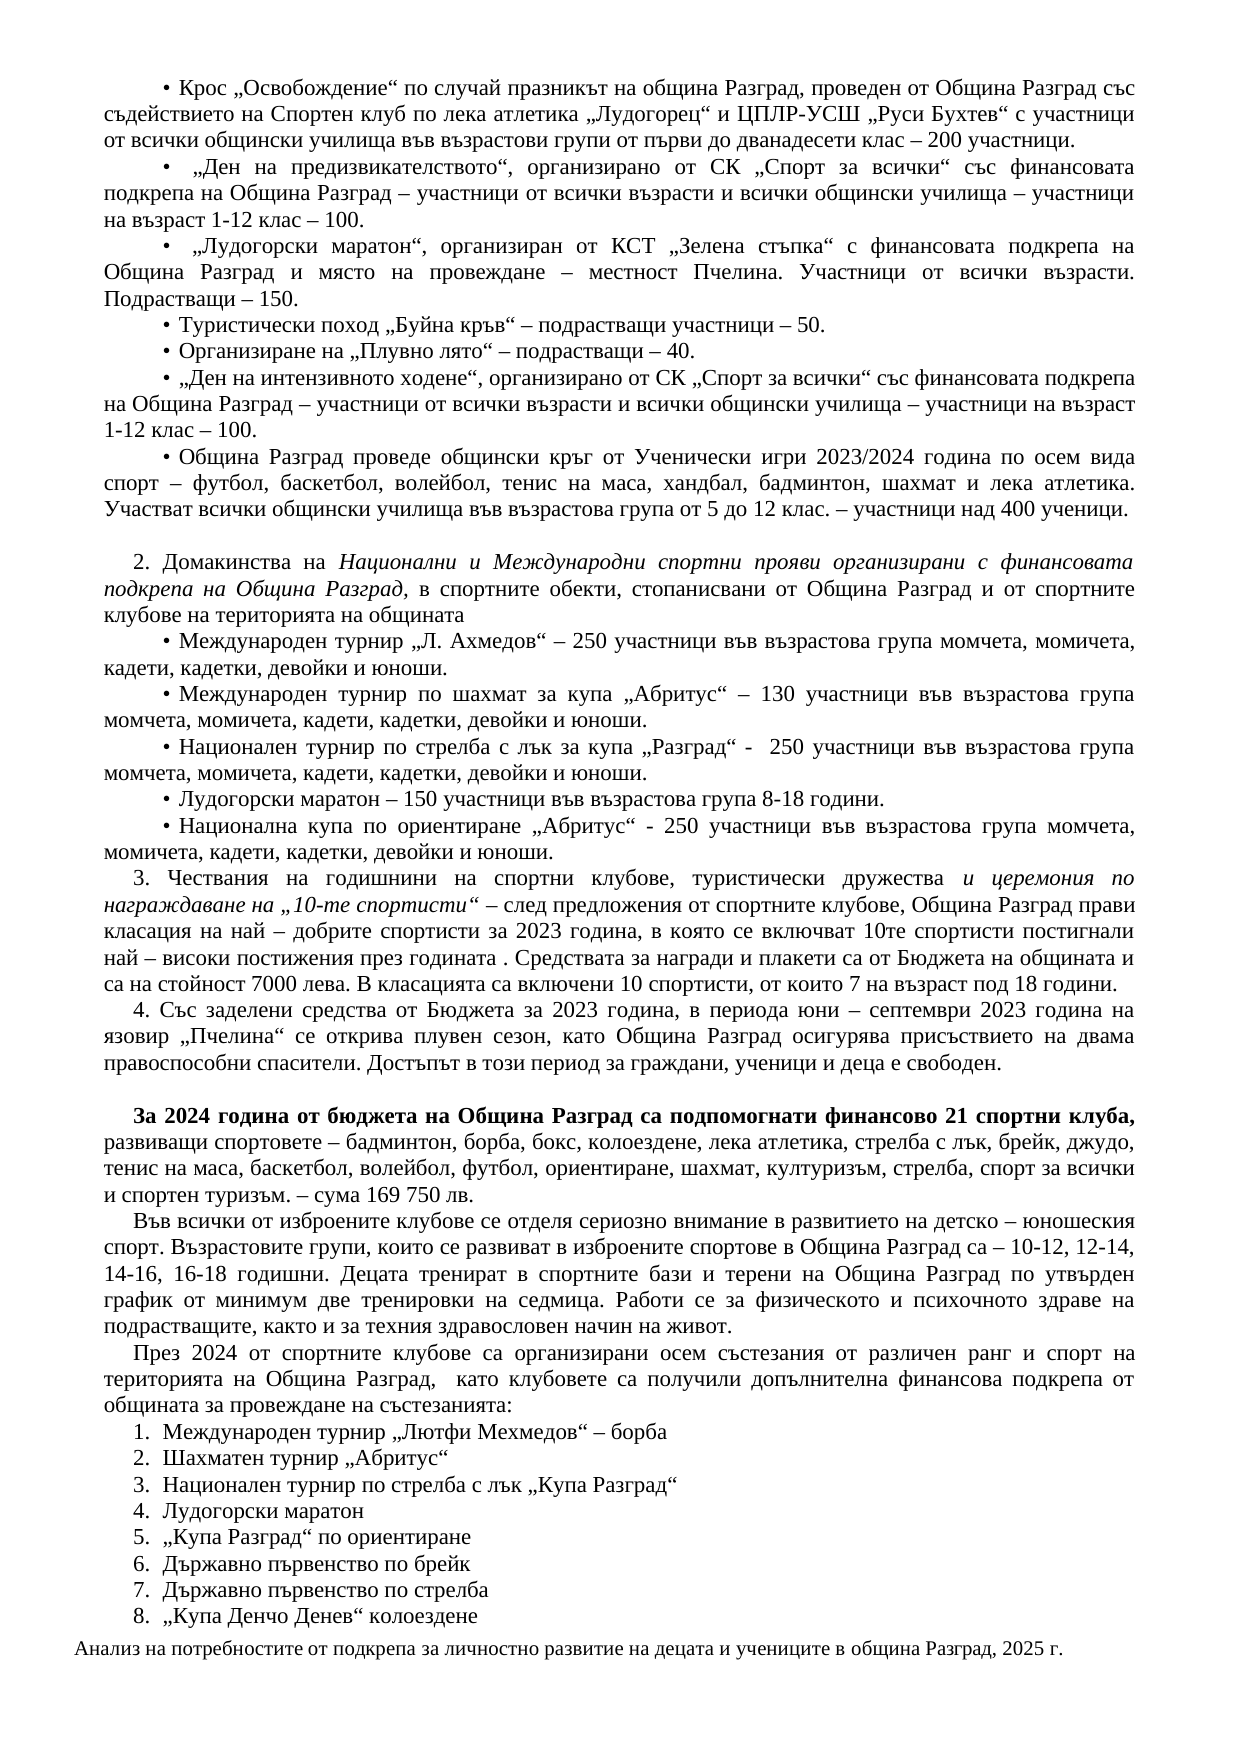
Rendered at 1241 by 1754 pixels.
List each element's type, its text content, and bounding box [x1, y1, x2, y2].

text През 2024 от спортните клубове са организирани осем състезания от различен ранг и спорт на територията на Община Разград, като клубовете са получили допълнителна финансова подкрепа от общината за провеждане на състезанията: [103, 1339, 1137, 1418]
text Във всички от изброените клубове се отделя сериозно внимание в развитието на детско – юношеския спорт. Възрастовите групи, които се развиват в изброените спортове в Община Разград са – 10-12, 12-14, 14-16, 16-18 годишни. Децата тренират в спортните бази и терени на Община Разград по утвърден график от минимум две тренировки на седмица. Работи се за физическото и психочното здраве на подрастващите, както и за техния здравословен начин на живот. [103, 1207, 1137, 1339]
text • Национална купа по ориентиране „Абритус“ - 250 участници във възрастова група момчета, момичета, кадети, кадетки, девойки и юноши. [103, 812, 1137, 864]
text • Международен турнир „Л. Ахмедов“ – 250 участници във възрастова група момчета, момичета, кадети, кадетки, девойки и юноши. [103, 627, 1137, 680]
text • „Ден на интензивното ходене“, организирано от СК „Спорт за всички“ със финансовата подкрепа на Община Разград – участници от всички възрасти и всички общински училища – участници на възраст 1-12 клас – 100. [103, 364, 1137, 443]
text 4. Лудогорски маратон [133, 1497, 1137, 1523]
text 5. „Купа Разград“ по ориентиране [133, 1523, 1137, 1550]
text 2. Шахматен турнир „Абритус“ [133, 1444, 1137, 1471]
text • „Ден на предизвикателството“, организирано от СК „Спорт за всички“ със финансовата подкрепа на Община Разград – участници от всички възрасти и всички общински училища – участници на възраст 1-12 клас – 100. [103, 153, 1137, 232]
text • „Лудогорски маратон“, организиран от КСТ „Зелена стъпка“ с финансовата подкрепа на Община Разград и място на провеждане – местност Пчелина. Участници от всички възрасти. Подрастващи – 150. [103, 232, 1137, 311]
text 2. Домакинства на Национални и Международни спортни прояви организирани с финансовата подкрепа на Община Разград, в спортните обекти, стопанисвани от Община Разград и от спортните клубове на територията на общината [103, 548, 1137, 627]
text 1. Международен турнир „Лютфи Мехмедов“ – борба [133, 1418, 1137, 1444]
text • Международен турнир по шахмат за купа „Абритус“ – 130 участници във възрастова група момчета, момичета, кадети, кадетки, девойки и юноши. [103, 680, 1137, 733]
text 4. Със заделени средства от Бюджета за 2023 година, в периода юни – септември 2023 година на язовир „Пчелина“ се открива плувен сезон, като Община Разград осигурява присъствието на двама правоспособни спасители. Достъпът в този период за граждани, ученици и деца е свободен. [103, 996, 1137, 1075]
text • Организиране на „Плувно лято“ – подрастващи – 40. [103, 337, 1137, 364]
text • Крос „Освобождение“ по случай празникът на община Разград, проведен от Община Разград със съдействието на Спортен клуб по лека атлетика „Лудогорец“ и ЦПЛР-УСШ „Руси Бухтев“ с участници от всички общински училища във възрастови групи от първи до дванадесети клас – 200 участници. [103, 74, 1137, 153]
text За 2024 година от бюджета на Община Разград са подпомогнати финансово 21 спортни клуба, развиващи спортовете – бадминтон, борба, бокс, колоездене, лека атлетика, стрелба с лък, брейк, джудо, тенис на маса, баскетбол, волейбол, футбол, ориентиране, шахмат, културизъм, стрелба, спорт за всички и спортен туризъм. – сума 169 750 лв. [103, 1102, 1137, 1207]
text • Туристически поход „Буйна кръв“ – подрастващи участници – 50. [103, 311, 1137, 337]
text 6. Държавно първенство по брейк [133, 1550, 1137, 1576]
text • Национален турнир по стрелба с лък за купа „Разград“ - 250 участници във възрастова група момчета, момичета, кадети, кадетки, девойки и юноши. [103, 733, 1137, 785]
text 8. „Купа Денчо Денев“ колоездене [133, 1602, 1137, 1629]
text 3. Национален турнир по стрелба с лък „Купа Разград“ [133, 1471, 1137, 1497]
text • Община Разград проведе общински кръг от Ученически игри 2023/2024 година по осем вида спорт – футбол, баскетбол, волейбол, тенис на маса, хандбал, бадминтон, шахмат и лека атлетика. Участват всички общински училища във възрастова група от 5 до 12 клас. – участници над 400 ученици. [103, 443, 1137, 522]
text 3. Чествания на годишнини на спортни клубове, туристически дружества и церемония по награждаване на „10-те спортисти“ – след предложения от спортните клубове, Община Разград прави класация на най – добрите спортисти за 2023 година, в която се включват 10те спортисти постигнали най – високи постижения през годината . Средствата за награди и плакети са от Бюджета на общината и са на стойност 7000 лева. В класацията са включени 10 спортисти, от които 7 на възраст под 18 години. [103, 864, 1137, 996]
text 7. Държавно първенство по стрелба [133, 1576, 1137, 1602]
text • Лудогорски маратон – 150 участници във възрастова група 8-18 години. [103, 785, 1137, 812]
